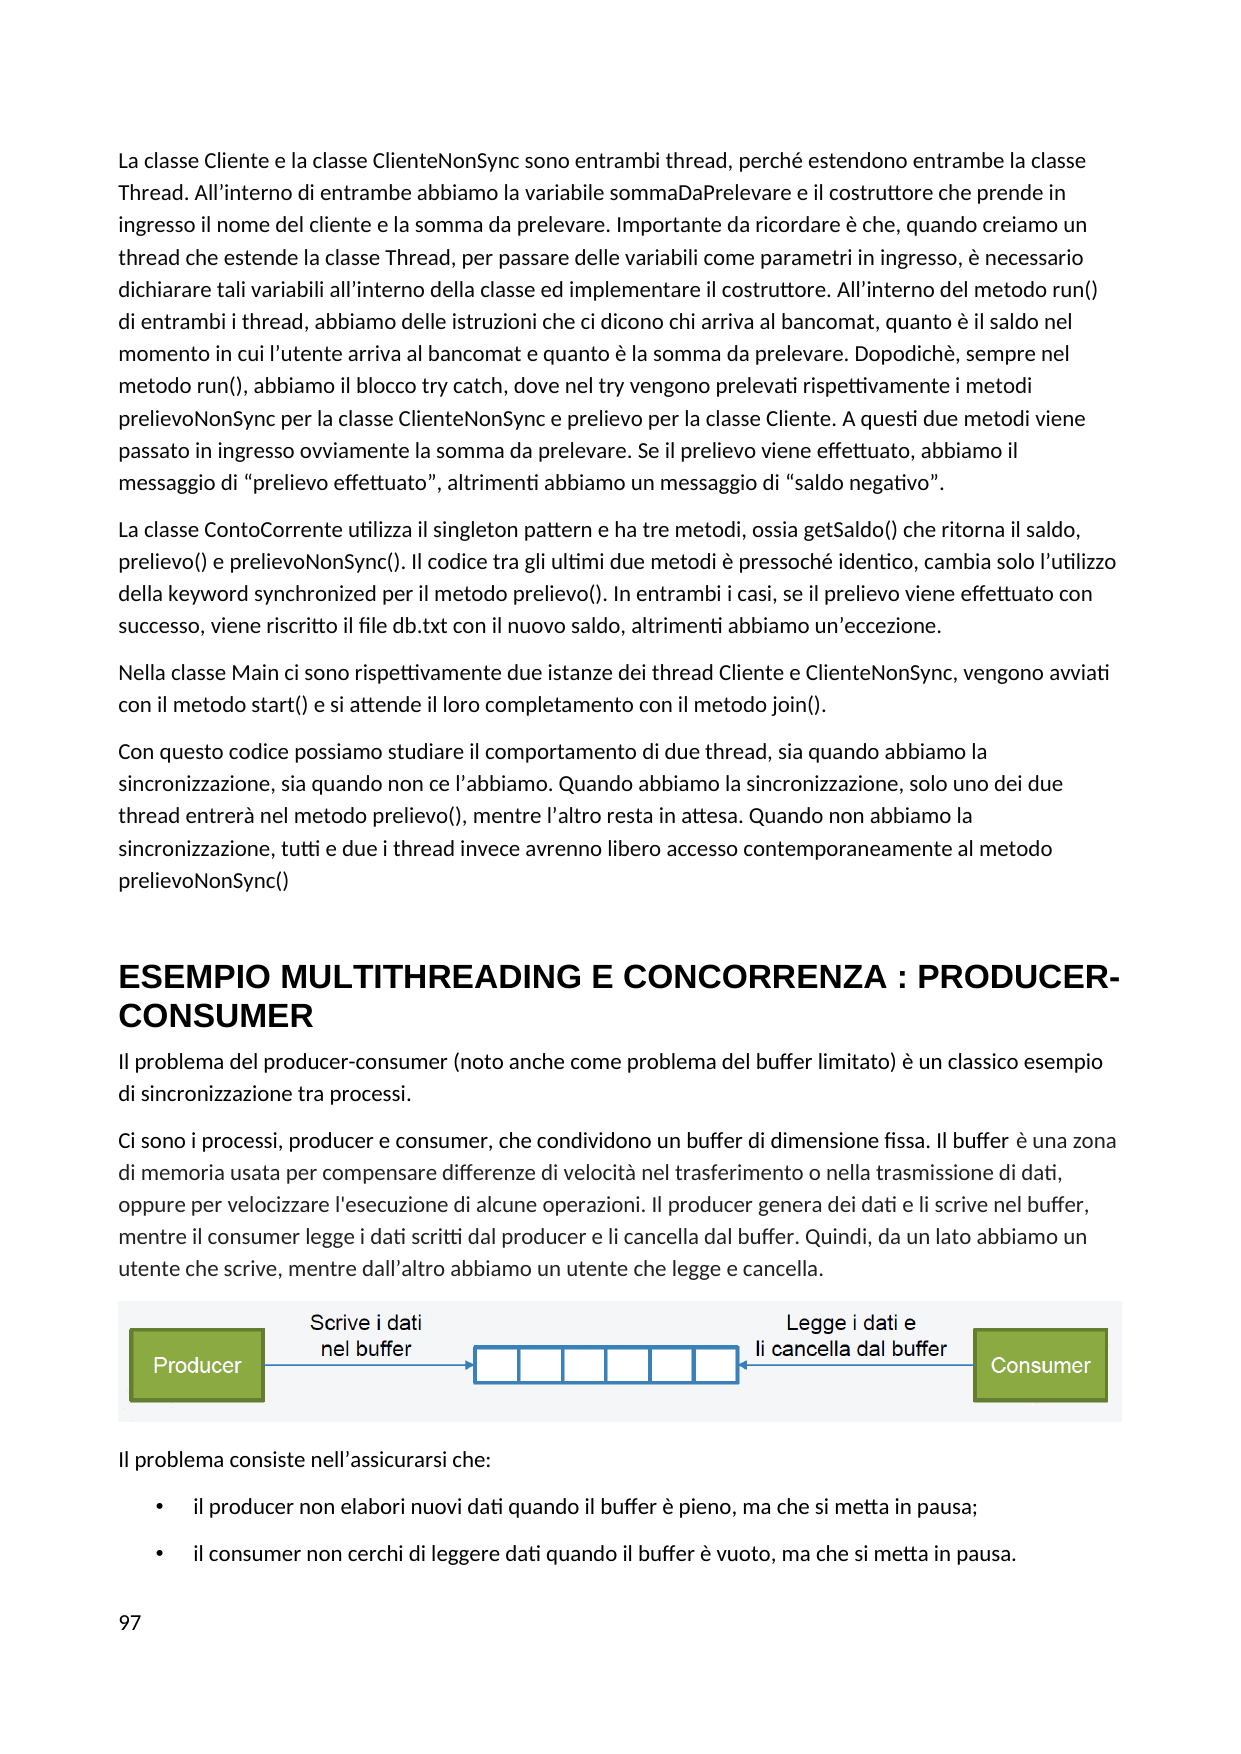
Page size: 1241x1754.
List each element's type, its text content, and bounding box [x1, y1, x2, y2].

text Nella classe Main ci sono rispettivamente due istanze dei thread Cliente e ClienteNonSync, vengono avviati con il metodo start() e si attende il loro completamento con il metodo join(). [118, 658, 1122, 718]
text Con questo codice possiamo studiare il comportamento di due thread, sia quando abbiamo la sincronizzazione, sia quando non ce l’abbiamo. Quando abbiamo la sincronizzazione, solo uno dei due thread entrerà nel metodo prelievo(), mentre l’altro resta in attesa. Quando non abbiamo la sincronizzazione, tutti e due i thread invece avrenno libero accesso contemporaneamente al metodo prelievoNonSync() [118, 737, 1122, 894]
text Il problema consiste nell’assicurarsi che: [118, 1445, 1122, 1473]
list il consumer non cerchi di leggere dati quando il buffer è vuoto, ma che si metta in pausa. [156, 1539, 1122, 1567]
picture [118, 1301, 1123, 1422]
text Ci sono i processi, producer e consumer, che condividono un buffer di dimensione fissa. Il buffer è una zona di memoria usata per compensare differenze di velocità nel trasferimento o nella trasmissione di dati, oppure per velocizzare l'esecuzione di alcune operazioni. Il producer genera dei dati e li scrive nel buffer, mentre il consumer legge i dati scritti dal producer e li cancella dal buffer. Quindi, da un lato abbiamo un utente che scrive, mentre dall’altro abbiamo un utente che legge e cancella. [118, 1126, 1122, 1283]
list il producer non elabori nuovi dati quando il buffer è pieno, ma che si metta in pausa; [156, 1492, 1122, 1520]
subtitle ESEMPIO MULTITHREADING E CONCORRENZA : PRODUCER-CONSUMER [118, 957, 1122, 1034]
text La classe Cliente e la classe ClienteNonSync sono entrambi thread, perché estendono entrambe la classe Thread. All’interno di entrambe abbiamo la variabile sommaDaPrelevare e il costruttore che prende in ingresso il nome del cliente e la somma da prelevare. Importante da ricordare è che, quando creiamo un thread che estende la classe Thread, per passare delle variabili come parametri in ingresso, è necessario dichiarare tali variabili all’interno della classe ed implementare il costruttore. All’interno del metodo run() di entrambi i thread, abbiamo delle istruzioni che ci dicono chi arriva al bancomat, quanto è il saldo nel momento in cui l’utente arriva al bancomat e quanto è la somma da prelevare. Dopodichè, sempre nel metodo run(), abbiamo il blocco try catch, dove nel try vengono prelevati rispettivamente i metodi prelievoNonSync per la classe ClienteNonSync e prelievo per la classe Cliente. A questi due metodi viene passato in ingresso ovviamente la somma da prelevare. Se il prelievo viene effettuato, abbiamo il messaggio di “prelievo effettuato”, altrimenti abbiamo un messaggio di “saldo negativo”. [118, 146, 1122, 496]
text La classe ContoCorrente utilizza il singleton pattern e ha tre metodi, ossia getSaldo() che ritorna il saldo, prelievo() e prelievoNonSync(). Il codice tra gli ultimi due metodi è pressoché identico, cambia solo l’utilizzo della keyword synchronized per il metodo prelievo(). In entrambi i casi, se il prelievo viene effettuato con successo, viene riscritto il file db.txt con il nuovo saldo, altrimenti abbiamo un’eccezione. [118, 515, 1122, 639]
text Il problema del producer-consumer (noto anche come problema del buffer limitato) è un classico esempio di sincronizzazione tra processi. [118, 1047, 1122, 1107]
